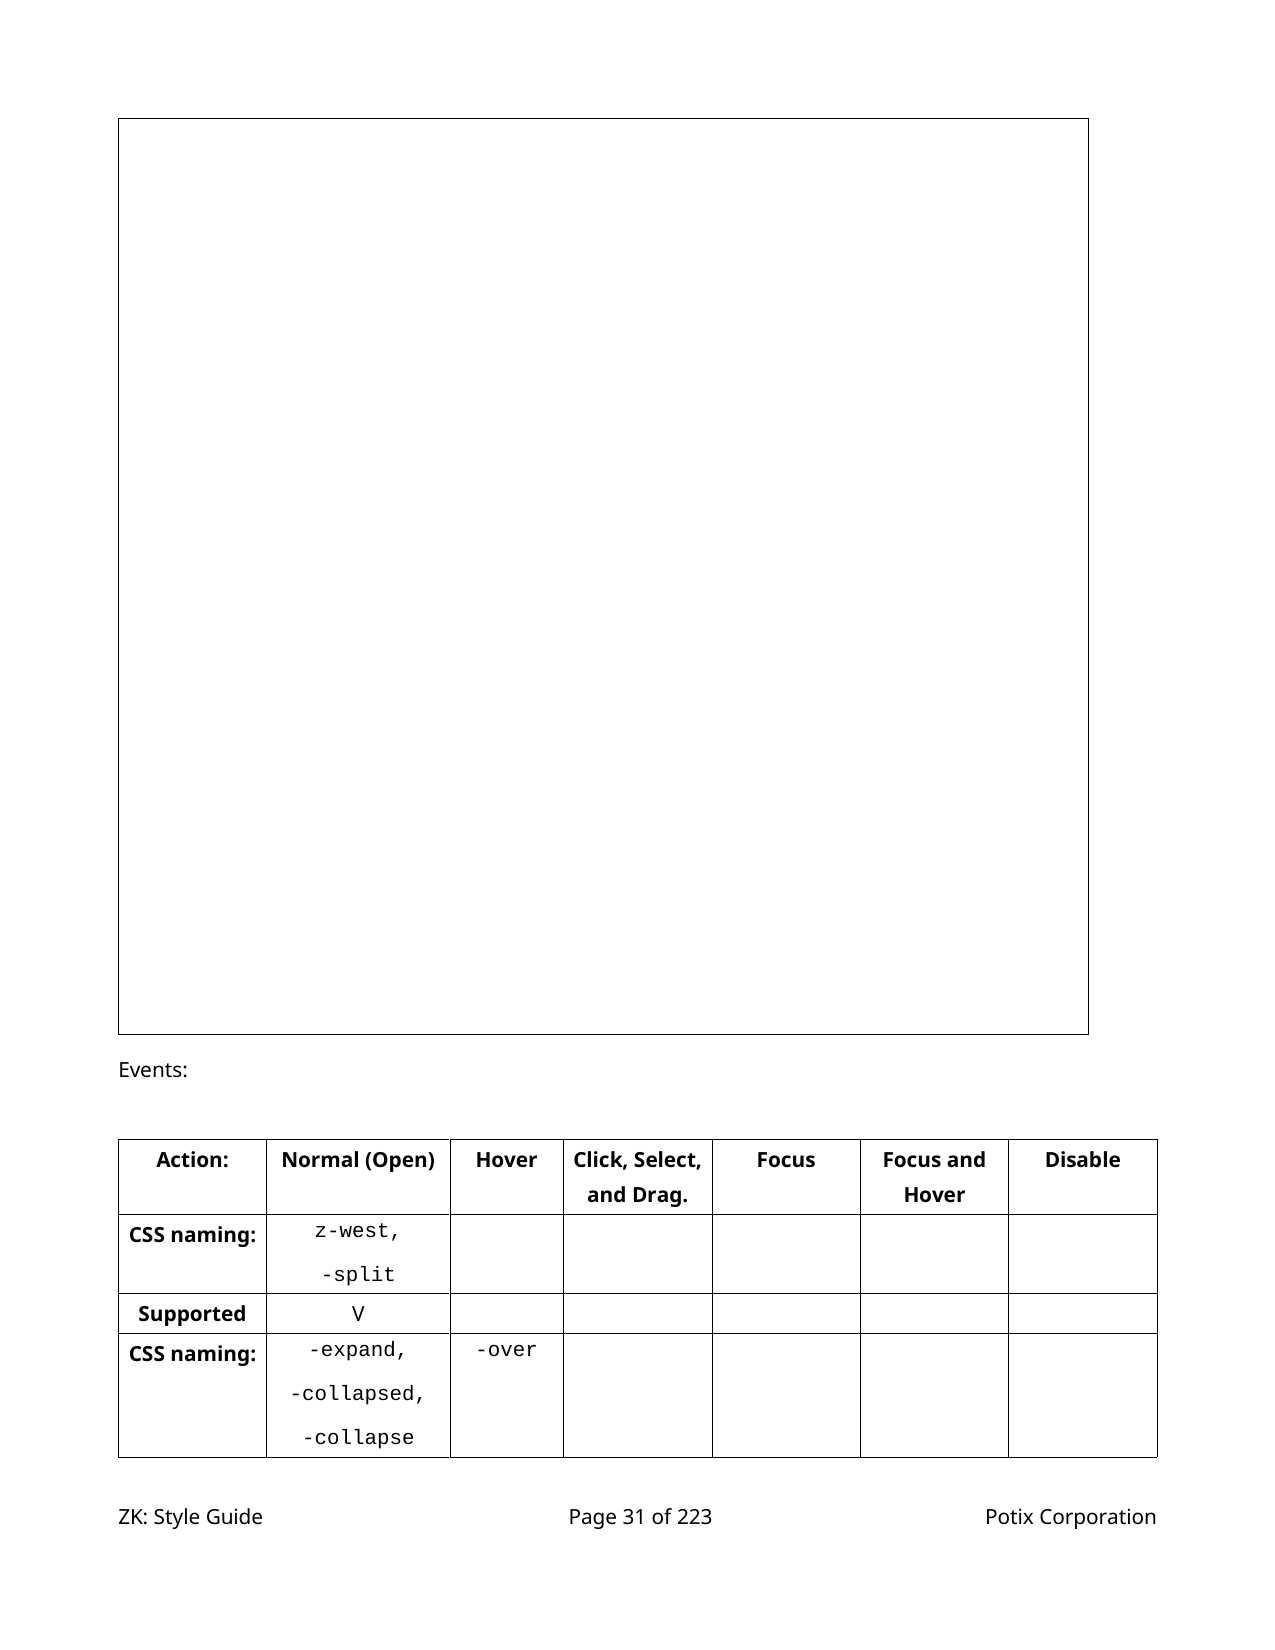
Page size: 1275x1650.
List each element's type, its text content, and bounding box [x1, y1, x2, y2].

table_header Hover [451, 1140, 563, 1214]
table_cell Supported [119, 1294, 266, 1333]
text Events: [118, 1055, 1157, 1118]
table_cell [564, 1294, 712, 1333]
table_header Normal (Open) [267, 1140, 449, 1214]
table_cell [1009, 1215, 1157, 1293]
table_cell CSS naming: [119, 1215, 266, 1293]
table_header Action: [119, 1140, 266, 1214]
table_header Focus [713, 1140, 860, 1214]
table_cell [1009, 1294, 1157, 1333]
table_cell [861, 1334, 1008, 1457]
table_cell [713, 1294, 860, 1333]
table_header Focus and Hover [861, 1140, 1008, 1214]
table_cell [861, 1215, 1008, 1293]
table_cell [713, 1215, 860, 1293]
table_cell [451, 1215, 563, 1293]
table_cell [451, 1294, 563, 1333]
table_cell -over [451, 1334, 563, 1457]
table_cell [119, 119, 1088, 1034]
table_cell V [267, 1294, 449, 1333]
table_cell z-west, -split [267, 1215, 449, 1293]
table_header Click, Select, and Drag. [564, 1140, 712, 1214]
table_cell [564, 1215, 712, 1293]
table_cell CSS naming: [119, 1334, 266, 1457]
table_cell [713, 1334, 860, 1457]
table_cell -expand, -collapsed, -collapse [267, 1334, 449, 1457]
table_cell [564, 1334, 712, 1457]
table_header Disable [1009, 1140, 1157, 1214]
table_cell [1009, 1334, 1157, 1457]
table_cell [861, 1294, 1008, 1333]
